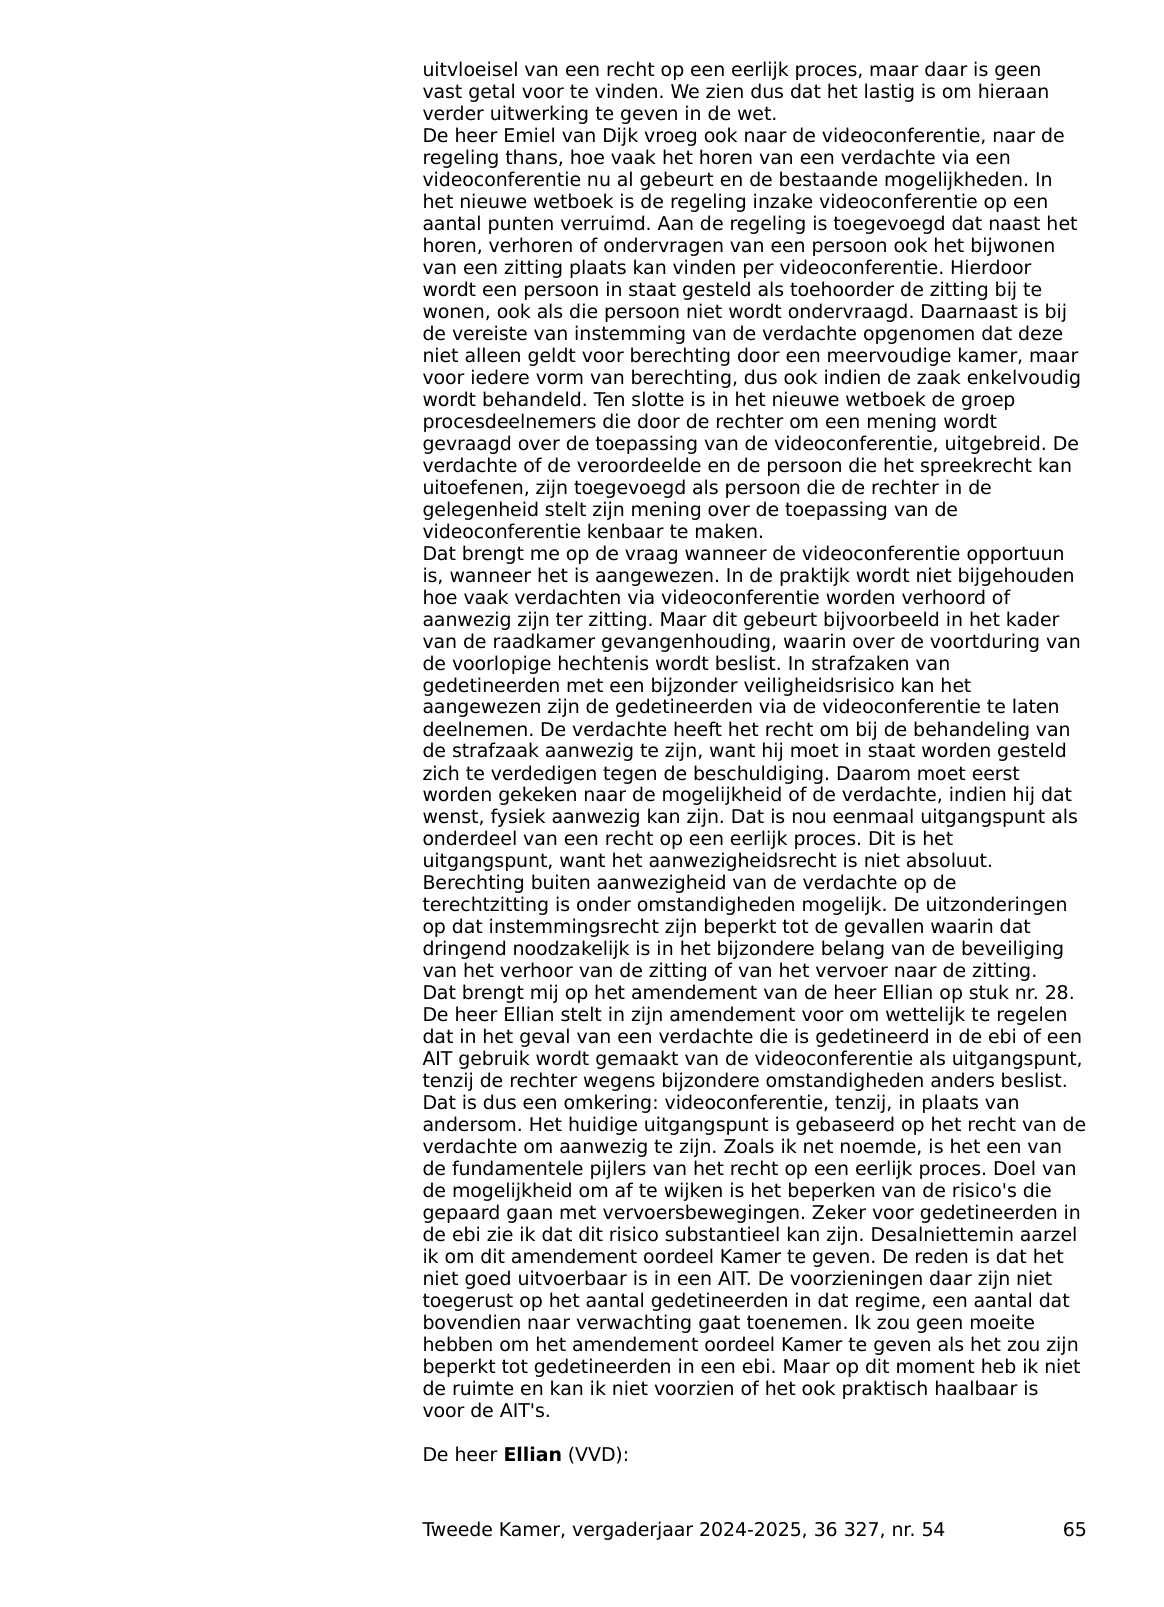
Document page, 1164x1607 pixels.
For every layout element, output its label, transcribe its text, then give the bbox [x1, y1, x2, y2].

text uitvloeisel van een recht op een eerlijk proces, maar daar is geen vast getal voor te vinden. We zien dus dat het lastig is om hieraan verder uitwerking te geven in de wet. [422, 59, 1087, 125]
text Dat brengt me op de vraag wanneer de videoconferentie opportuun is, wanneer het is aangewezen. In de praktijk wordt niet bijgehouden hoe vaak verdachten via videoconferentie worden verhoord of aanwezig zijn ter zitting. Maar dit gebeurt bijvoorbeeld in het kader van de raadkamer gevangenhouding, waarin over de voortduring van de voorlopige hechtenis wordt beslist. In strafzaken van gedetineerden met een bijzonder veiligheidsrisico kan het aangewezen zijn de gedetineerden via de videoconferentie te laten deelnemen. De verdachte heeft het recht om bij de behandeling van de strafzaak aanwezig te zijn, want hij moet in staat worden gesteld zich te verdedigen tegen de beschuldiging. Daarom moet eerst worden gekeken naar de mogelijkheid of de verdachte, indien hij dat wenst, fysiek aanwezig kan zijn. Dat is nou eenmaal uitgangspunt als onderdeel van een recht op een eerlijk proces. Dit is het uitgangspunt, want het aanwezigheidsrecht is niet absoluut. Berechting buiten aanwezigheid van de verdachte op de terechtzitting is onder omstandigheden mogelijk. De uitzonderingen op dat instemmingsrecht zijn beperkt tot de gevallen waarin dat dringend noodzakelijk is in het bijzondere belang van de beveiliging van het verhoor van de zitting of van het vervoer naar de zitting. [422, 543, 1087, 982]
text Dat brengt mij op het amendement van de heer Ellian op stuk nr. 28. De heer Ellian stelt in zijn amendement voor om wettelijk te regelen dat in het geval van een verdachte die is gedetineerd in de ebi of een AIT gebruik wordt gemaakt van de videoconferentie als uitgangspunt, tenzij de rechter wegens bijzondere omstandigheden anders beslist. Dat is dus een omkering: videoconferentie, tenzij, in plaats van andersom. Het huidige uitgangspunt is gebaseerd op het recht van de verdachte om aanwezig te zijn. Zoals ik net noemde, is het een van de fundamentele pijlers van het recht op een eerlijk proces. Doel van de mogelijkheid om af te wijken is het beperken van de risico's die gepaard gaan met vervoersbewegingen. Zeker voor gedetineerden in de ebi zie ik dat dit risico substantieel kan zijn. Desalniettemin aarzel ik om dit amendement oordeel Kamer te geven. De reden is dat het niet goed uitvoerbaar is in een AIT. De voorzieningen daar zijn niet toegerust op het aantal gedetineerden in dat regime, een aantal dat bovendien naar verwachting gaat toenemen. Ik zou geen moeite hebben om het amendement oordeel Kamer te geven als het zou zijn beperkt tot gedetineerden in een ebi. Maar op dit moment heb ik niet de ruimte en kan ik niet voorzien of het ook praktisch haalbaar is voor de AIT's. [422, 982, 1087, 1422]
text De heer Emiel van Dijk vroeg ook naar de videoconferentie, naar de regeling thans, hoe vaak het horen van een verdachte via een videoconferentie nu al gebeurt en de bestaande mogelijkheden. In het nieuwe wetboek is de regeling inzake videoconferentie op een aantal punten verruimd. Aan de regeling is toegevoegd dat naast het horen, verhoren of ondervragen van een persoon ook het bijwonen van een zitting plaats kan vinden per videoconferentie. Hierdoor wordt een persoon in staat gesteld als toehoorder de zitting bij te wonen, ook als die persoon niet wordt ondervraagd. Daarnaast is bij de vereiste van instemming van de verdachte opgenomen dat deze niet alleen geldt voor berechting door een meervoudige kamer, maar voor iedere vorm van berechting, dus ook indien de zaak enkelvoudig wordt behandeld. Ten slotte is in het nieuwe wetboek de groep procesdeelnemers die door de rechter om een mening wordt gevraagd over de toepassing van de videoconferentie, uitgebreid. De verdachte of de veroordeelde en de persoon die het spreekrecht kan uitoefenen, zijn toegevoegd als persoon die de rechter in de gelegenheid stelt zijn mening over de toepassing van de videoconferentie kenbaar te maken. [422, 125, 1087, 543]
text De heer Ellian (VVD): [422, 1444, 1087, 1466]
